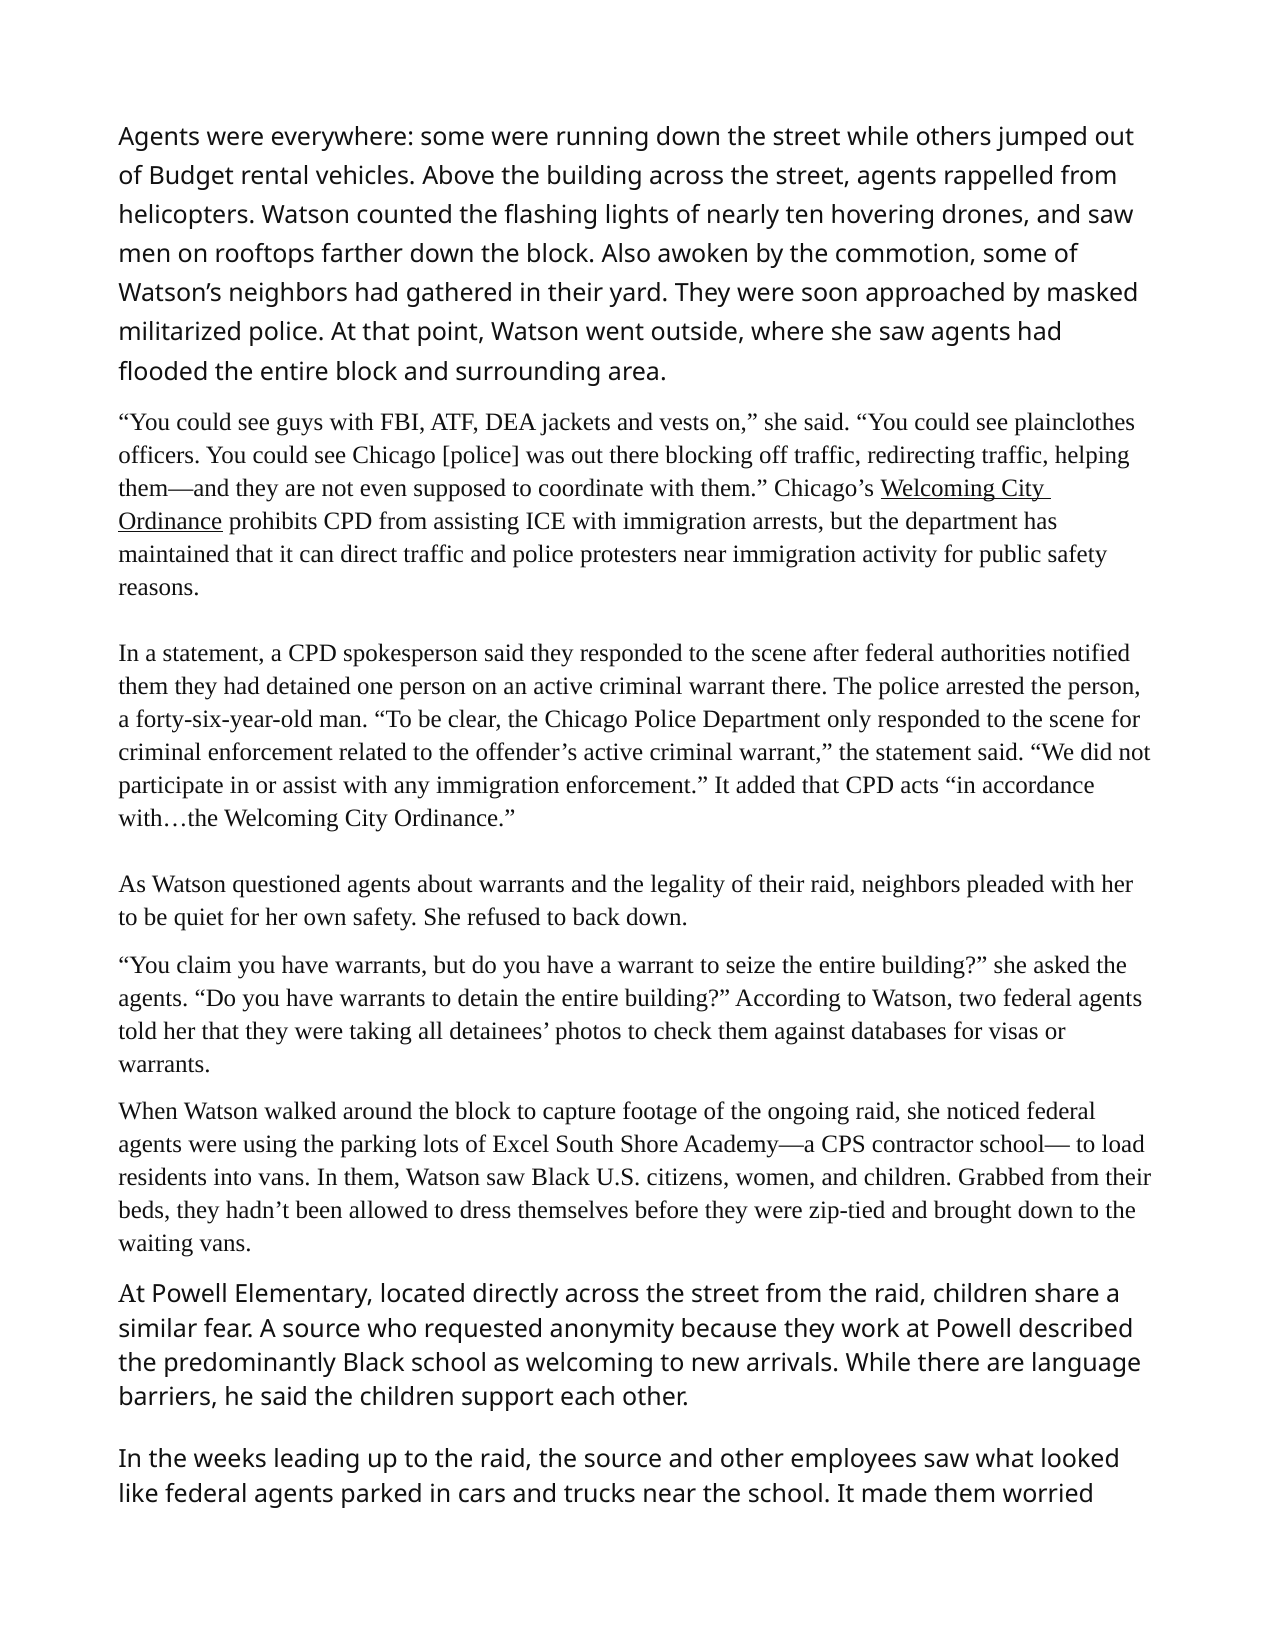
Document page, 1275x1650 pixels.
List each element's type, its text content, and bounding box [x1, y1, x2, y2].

text “You claim you have warrants, but do you have a warrant to seize the entire building?” she asked the agents. “Do you have warrants to detain the entire building?” According to Watson, two federal agents told her that they were taking all detainees’ photos to check them against databases for visas or warrants. [118, 950, 1157, 1078]
text At Powell Elementary, located directly across the street from the raid, children share a similar fear. A source who requested anonymity because they work at Powell described the predominantly Black school as welcoming to new arrivals. While there are language barriers, he said the children support each other. In the weeks leading up to the raid, the source and other employees saw what looked like federal agents parked in cars and trucks near the school. It made them worried [118, 1276, 1157, 1509]
text “You could see guys with FBI, ATF, DEA jackets and vests on,” she said. “You could see plainclothes officers. You could see Chicago [police] was out there blocking off traffic, redirecting traffic, helping them—and they are not even supposed to coordinate with them.” Chicago’s Welcoming City Ordinance prohibits CPD from assisting ICE with immigration arrests, but the department has maintained that it can direct traffic and police protesters near immigration activity for public safety reasons. In a statement, a CPD spokesperson said they responded to the scene after federal authorities notified them they had detained one person on an active criminal warrant there. The police arrested the person, a forty-six-year-old man. “To be clear, the Chicago Police Department only responded to the scene for criminal enforcement related to the offender’s active criminal warrant,” the statement said. “We did not participate in or assist with any immigration enforcement.” It added that CPD acts “in accordance with…the Welcoming City Ordinance.” As Watson questioned agents about warrants and the legality of their raid, neighbors pleaded with her to be quiet for her own safety. She refused to back down. [118, 407, 1157, 931]
text Agents were everywhere: some were running down the street while others jumped out of Budget rental vehicles. Above the building across the street, agents rappelled from helicopters. Watson counted the flashing lights of nearly ten hovering drones, and saw men on rooftops farther down the block. Also awoken by the commotion, some of Watson’s neighbors had gathered in their yard. They were soon approached by masked militarized police. At that point, Watson went outside, where she saw agents had flooded the entire block and surrounding area. [118, 118, 1157, 387]
text When Watson walked around the block to capture footage of the ongoing raid, she noticed federal agents were using the parking lots of Excel South Shore Academy—a CPS contractor school— to load residents into vans. In them, Watson saw Black U.S. citizens, women, and children. Grabbed from their beds, they hadn’t been allowed to dress themselves before they were zip-tied and brought down to the waiting vans. [118, 1096, 1157, 1257]
